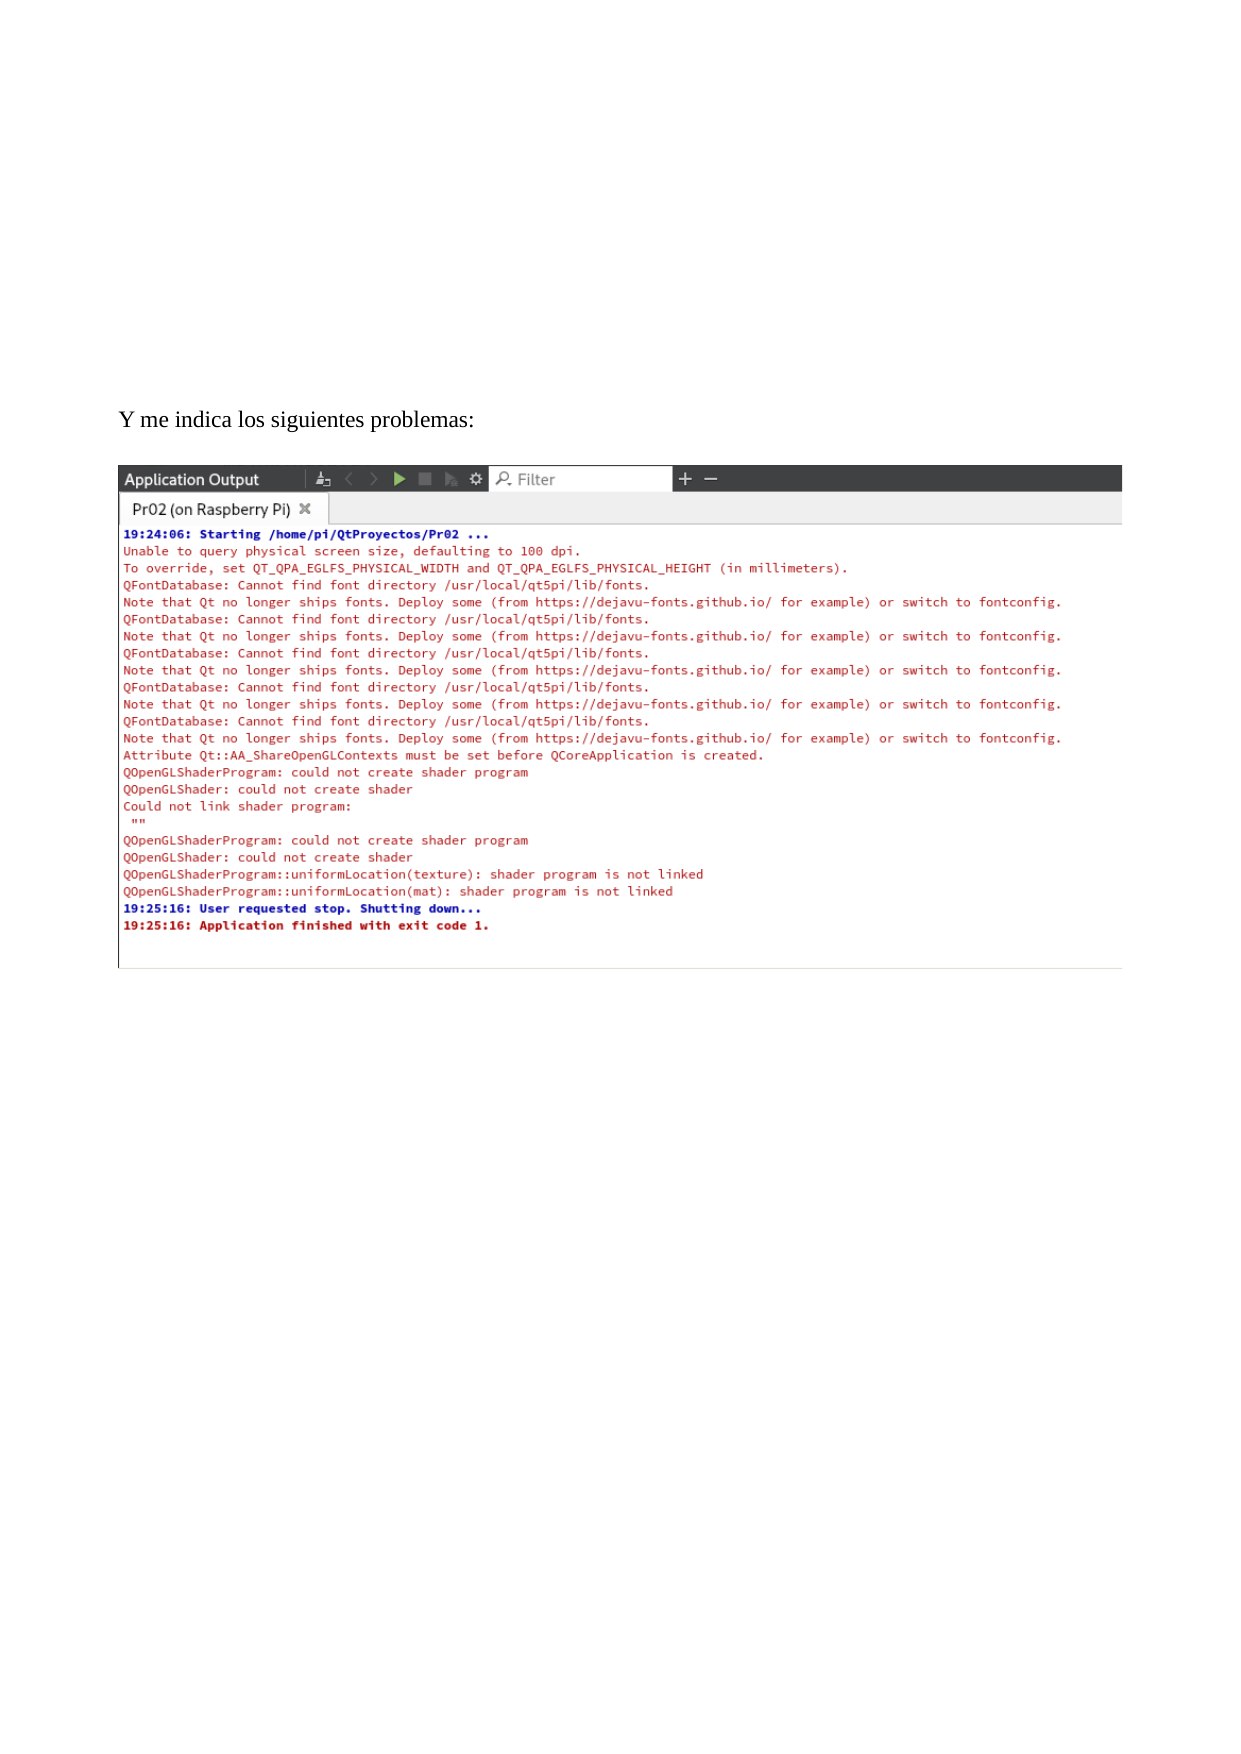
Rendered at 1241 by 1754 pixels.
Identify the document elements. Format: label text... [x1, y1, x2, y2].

picture [118, 465, 1123, 969]
text Y me indica los siguientes problemas: [118, 406, 1122, 433]
